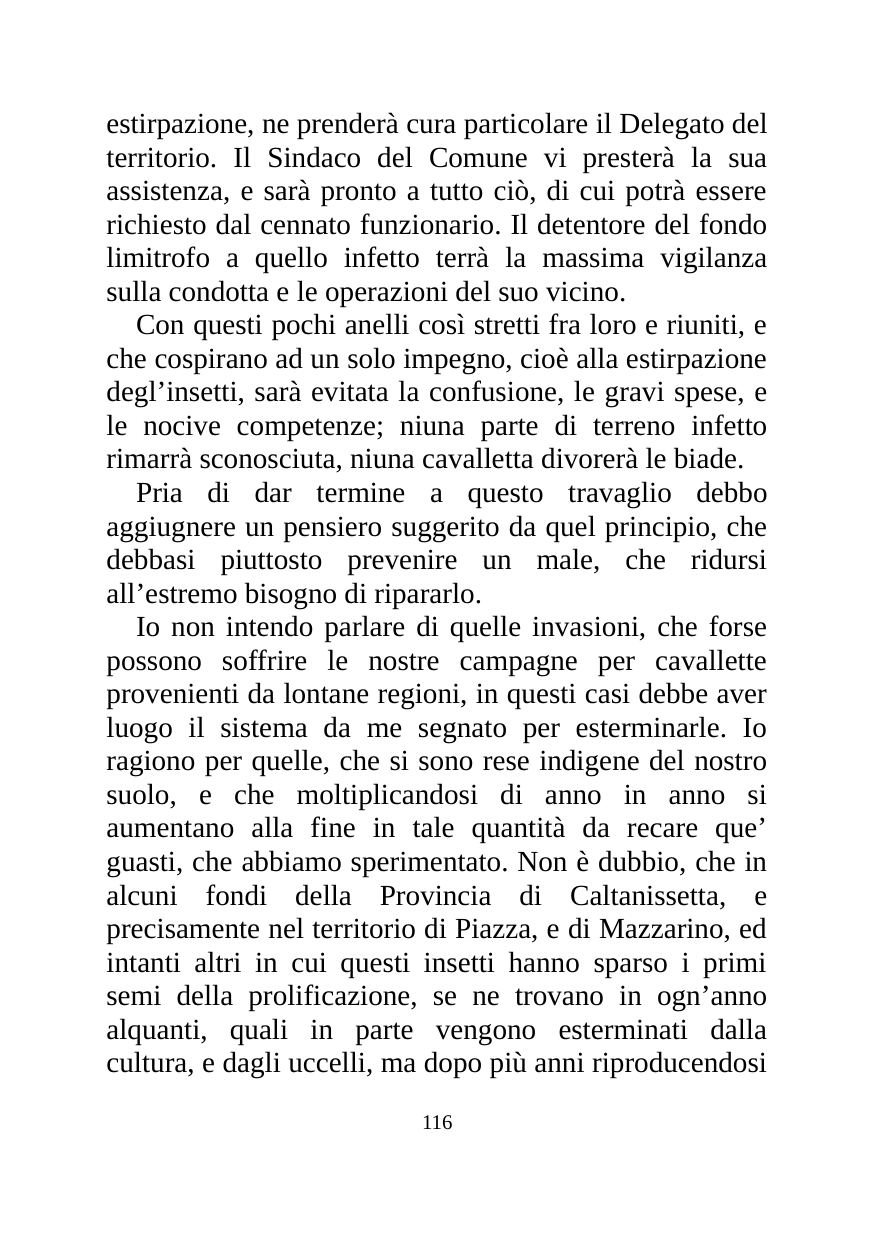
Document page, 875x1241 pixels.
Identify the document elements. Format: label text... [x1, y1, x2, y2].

text Con questi pochi anelli così stretti fra loro e riuniti, e che cospirano ad un solo impegno, cioè alla estirpazione degl’insetti, sarà evitata la confusione, le gravi spese, e le nocive competenze; niuna parte di terreno infetto rimarrà sconosciuta, niuna cavalletta divorerà le biade. [106, 307, 768, 475]
text Pria di dar termine a questo travaglio debbo aggiugnere un pensiero suggerito da quel principio, che debbasi piuttosto prevenire un male, che ridursi all’estremo bisogno di ripararlo. [106, 475, 768, 609]
text estirpazione, ne prenderà cura particolare il Delegato del territorio. Il Sindaco del Comune vi presterà la sua assistenza, e sarà pronto a tutto ciò, di cui potrà essere richiesto dal cennato funzionario. Il detentore del fondo limitrofo a quello infetto terrà la massima vigilanza sulla condotta e le operazioni del suo vicino. [106, 106, 768, 307]
text Io non intendo parlare di quelle invasioni, che forse possono soffrire le nostre campagne per cavallette provenienti da lontane regioni, in questi casi debbe aver luogo il sistema da me segnato per esterminarle. Io ragiono per quelle, che si sono rese indigene del nostro suolo, e che moltiplicandosi di anno in anno si aumentano alla fine in tale quantità da recare que’ guasti, che abbiamo sperimentato. Non è dubbio, che in alcuni fondi della Provincia di Caltanissetta, e precisamente nel territorio di Piazza, e di Mazzarino, ed intanti altri in cui questi insetti hanno sparso i primi semi della prolificazione, se ne trovano in ogn’anno alquanti, quali in parte vengono esterminati dalla cultura, e dagli uccelli, ma dopo più anni riproducendosi [106, 609, 768, 1079]
